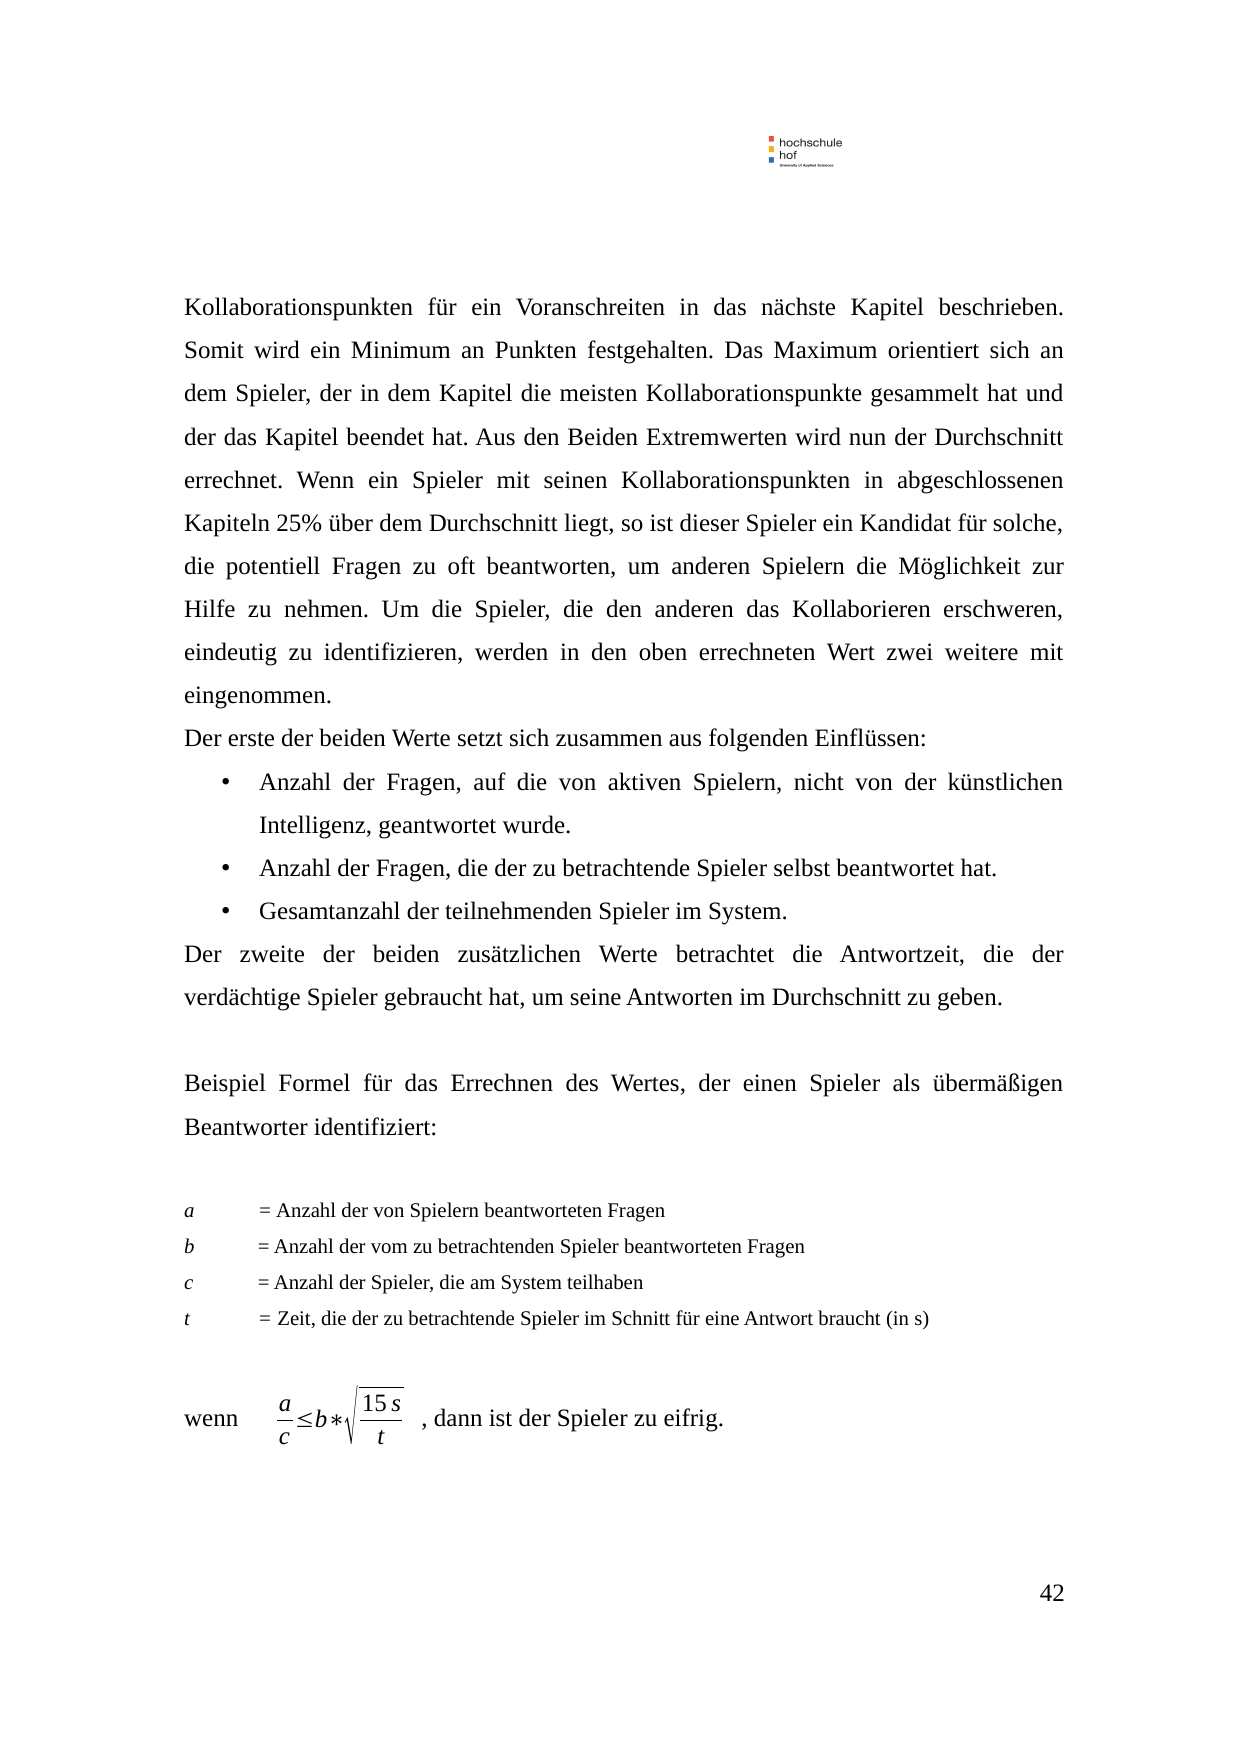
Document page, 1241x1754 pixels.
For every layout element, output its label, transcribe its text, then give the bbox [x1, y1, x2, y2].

text Der zweite der beiden zusätzlichen Werte betrachtet die Antwortzeit, die der verdächtige Spieler gebraucht hat, um seine Antworten im Durchschnitt zu geben. [184, 939, 1064, 1011]
text Beispiel Formel für das Errechnen des Wertes, der einen Spieler als übermäßigen Beantworter identifiziert: [184, 1068, 1064, 1140]
list Anzahl der Fragen, auf die von aktiven Spielern, nicht von der künstlichen Intelligenz, geantwortet wurde. [221, 767, 1064, 838]
text Kollaborationspunkten für ein Voranschreiten in das nächste Kapitel beschrieben. Somit wird ein Minimum an Punkten festgehalten. Das Maximum orientiert sich an dem Spieler, der in dem Kapitel die meisten Kollaborationspunkte gesammelt hat und der das Kapitel beendet hat. Aus den Beiden Extremwerten wird nun der Durchschnitt errechnet. Wenn ein Spieler mit seinen Kollaborationspunkten in abgeschlossenen Kapiteln 25% über dem Durchschnitt liegt, so ist dieser Spieler ein Kandidat für solche, die potentiell Fragen zu oft beantworten, um anderen Spielern die Möglichkeit zur Hilfe zu nehmen. Um die Spieler, die den anderen das Kollaborieren erschweren, eindeutig zu identifizieren, werden in den oben errechneten Wert zwei weitere mit eingenommen. [184, 292, 1064, 709]
text a = Anzahl der von Spielern beantworteten Fragen [184, 1198, 1064, 1222]
text t = Zeit, die der zu betrachtende Spieler im Schnitt für eine Antwort braucht (in s) [184, 1306, 1064, 1330]
picture [768, 136, 842, 167]
list Anzahl der Fragen, die der zu betrachtende Spieler selbst beantwortet hat. [221, 853, 1064, 882]
text c = Anzahl der Spieler, die am System teilhaben [184, 1270, 1064, 1294]
text wenn , dann ist der Spieler zu eifrig. [184, 1385, 1064, 1449]
list Gesamtanzahl der teilnehmenden Spieler im System. [221, 896, 1064, 925]
text b = Anzahl der vom zu betrachtenden Spieler beantworteten Fragen [184, 1234, 1064, 1258]
text Der erste der beiden Werte setzt sich zusammen aus folgenden Einflüssen: [184, 723, 1064, 752]
